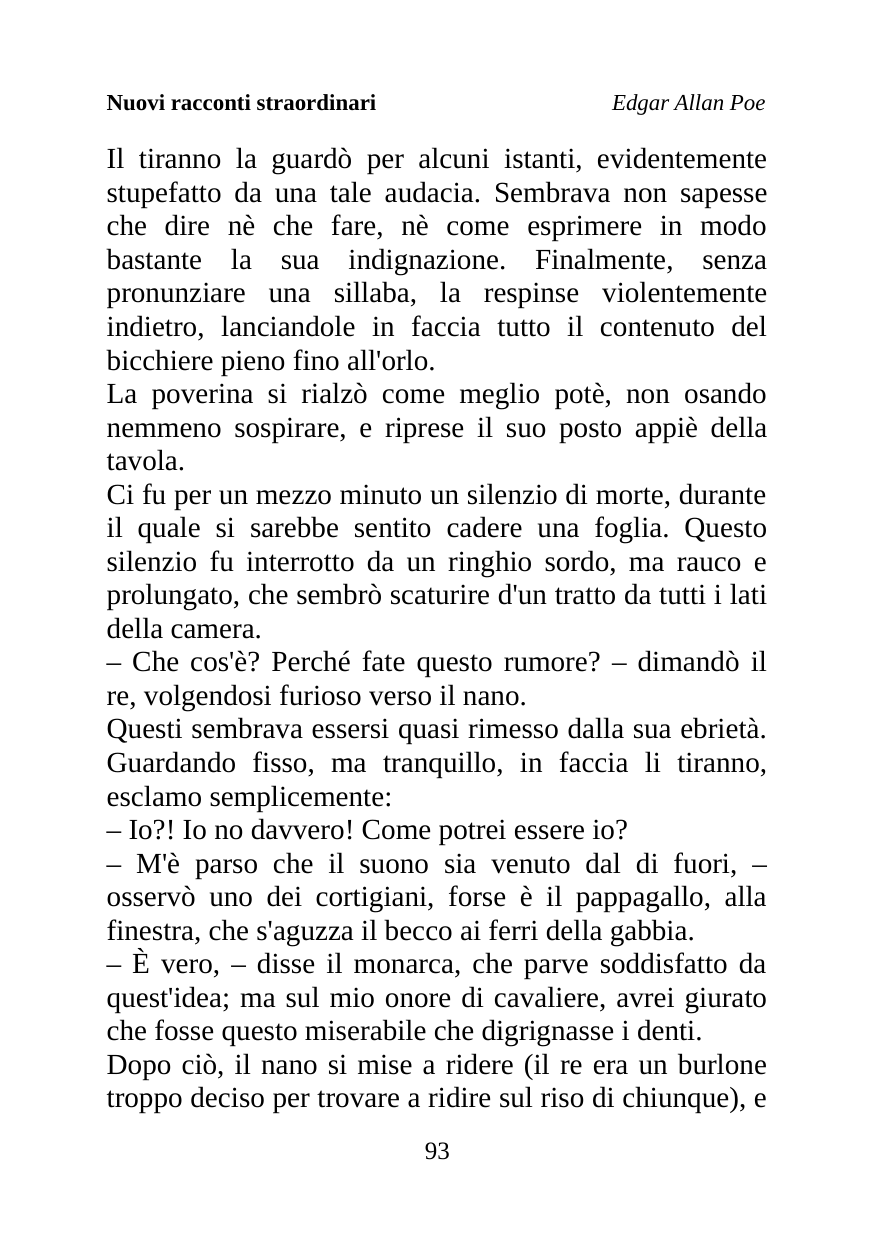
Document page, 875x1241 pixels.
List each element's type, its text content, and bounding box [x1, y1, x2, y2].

text La poverina si rialzò come meglio potè, non osando nemmeno sospirare, e riprese il suo posto appiè della tavola. [106, 376, 768, 477]
text – M'è parso che il suono sia venuto dal di fuori, – osservò uno dei cortigiani, forse è il pappagallo, alla finestra, che s'aguzza il becco ai ferri della gabbia. [106, 846, 768, 946]
text – È vero, – disse il monarca, che parve soddisfatto da quest'idea; ma sul mio onore di cavaliere, avrei giurato che fosse questo miserabile che digrignasse i denti. [106, 946, 768, 1047]
text Ci fu per un mezzo minuto un silenzio di morte, durante il quale si sarebbe sentito cadere una foglia. Questo silenzio fu interrotto da un ringhio sordo, ma rauco e prolungato, che sembrò scaturire d'un tratto da tutti i lati della camera. [106, 477, 768, 644]
text – Io?! Io no davvero! Come potrei essere io? [106, 812, 768, 846]
text Dopo ciò, il nano si mise a ridere (il re era un burlone troppo deciso per trovare a ridire sul riso di chiunque), e [106, 1047, 768, 1114]
text Il tiranno la guardò per alcuni istanti, evidentemente stupefatto da una tale audacia. Sembrava non sapesse che dire nè che fare, nè come esprimere in modo bastante la sua indignazione. Finalmente, senza pronunziare una sillaba, la respinse violentemente indietro, lanciandole in faccia tutto il contenuto del bicchiere pieno fino all'orlo. [106, 141, 768, 376]
text – Che cos'è? Perché fate questo rumore? – dimandò il re, volgendosi furioso verso il nano. [106, 644, 768, 712]
text Questi sembrava essersi quasi rimesso dalla sua ebrietà. Guardando fisso, ma tranquillo, in faccia li tiranno, esclamo semplicemente: [106, 712, 768, 812]
